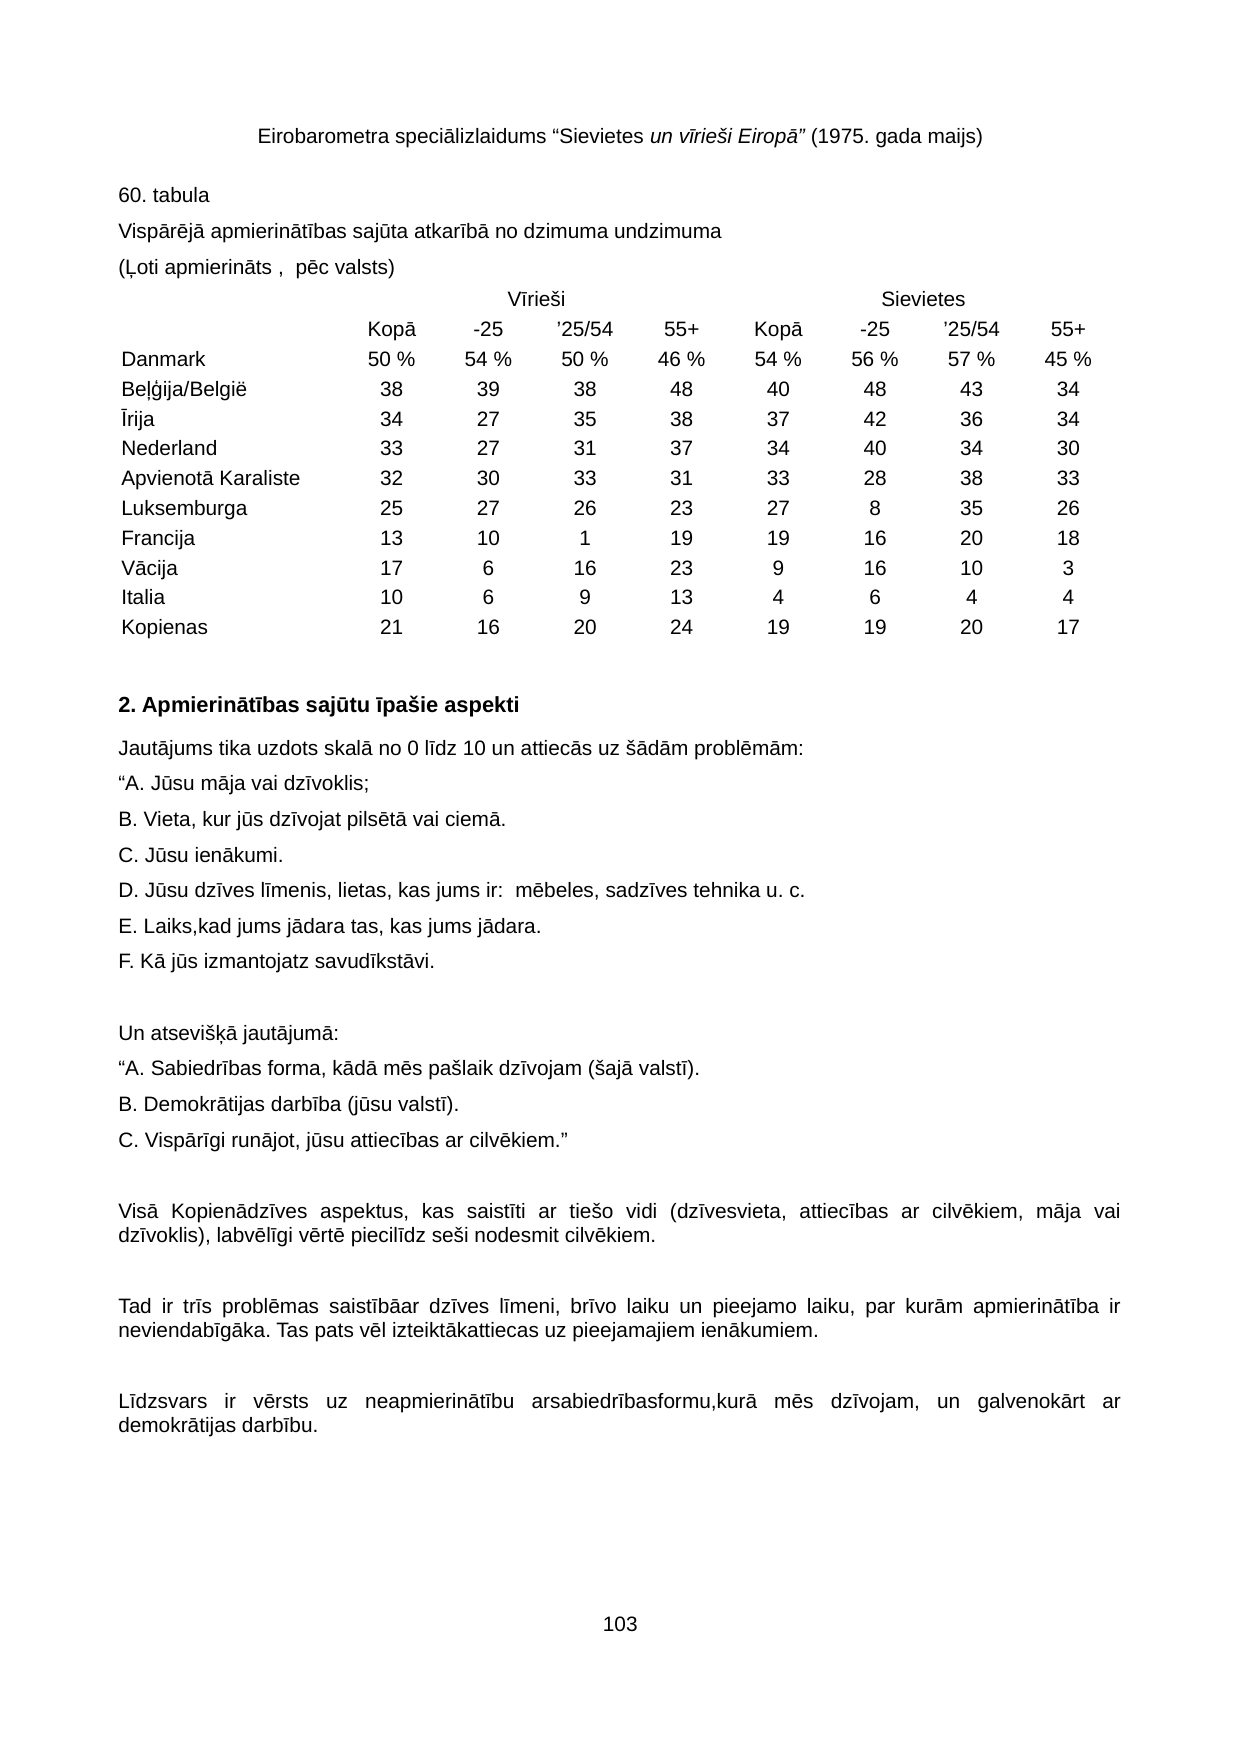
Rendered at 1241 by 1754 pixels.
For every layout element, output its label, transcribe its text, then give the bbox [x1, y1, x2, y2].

table_cell 18 [1020, 523, 1116, 552]
table_cell 23 [633, 493, 730, 523]
table_cell 37 [730, 404, 826, 433]
table_cell 34 [923, 433, 1020, 463]
table_cell 54 % [730, 344, 826, 374]
table_cell 19 [633, 523, 730, 552]
table_cell 34 [343, 404, 440, 433]
text B. Demokrātijas darbība (jūsu valstī). [118, 1092, 1122, 1116]
text Un atsevišķā jautājumā: [118, 1021, 1122, 1044]
table_cell 33 [1020, 463, 1116, 493]
table_cell 34 [1020, 404, 1116, 433]
table_cell 55+ [1020, 314, 1116, 344]
text E. Laiks,kad jums jādara tas, kas jums jādara. [118, 914, 1122, 938]
table_cell 42 [826, 404, 923, 433]
table_cell 16 [536, 553, 633, 582]
table_cell 4 [923, 582, 1020, 612]
table_cell 38 [343, 374, 440, 403]
text C. Vispārīgi runājot, jūsu attiecības ar cilvēkiem.” [118, 1127, 1122, 1151]
table_cell 6 [440, 553, 536, 582]
table_cell 28 [826, 463, 923, 493]
table_cell 43 [923, 374, 1020, 403]
table_cell 13 [343, 523, 440, 552]
table_cell 17 [1020, 612, 1116, 642]
table_cell 37 [633, 433, 730, 463]
table_cell 30 [440, 463, 536, 493]
table_cell 20 [536, 612, 633, 642]
text “A. Sabiedrības forma, kādā mēs pašlaik dzīvojam (šajā valstī). [118, 1056, 1122, 1080]
table_cell 50 % [343, 344, 440, 374]
table_cell 3 [1020, 553, 1116, 582]
table_cell Kopā [343, 314, 440, 344]
table_cell ’25/54 [923, 314, 1020, 344]
table_cell 27 [440, 493, 536, 523]
table_cell Apvienotā Karaliste [118, 463, 343, 493]
table_cell 25 [343, 493, 440, 523]
table_cell 20 [923, 523, 1020, 552]
table_cell 55+ [633, 314, 730, 344]
table_cell 48 [633, 374, 730, 403]
table_cell 21 [343, 612, 440, 642]
table_cell 56 % [826, 344, 923, 374]
table_cell Kopā [730, 314, 826, 344]
table_cell 38 [633, 404, 730, 433]
table_cell -25 [826, 314, 923, 344]
table_cell 6 [826, 582, 923, 612]
table_header Vīrieši [343, 284, 730, 314]
table_cell 20 [923, 612, 1020, 642]
table_cell 33 [536, 463, 633, 493]
table_cell 9 [536, 582, 633, 612]
table_cell 4 [730, 582, 826, 612]
table_cell 16 [826, 523, 923, 552]
text Jautājums tika uzdots skalā no 0 līdz 10 un attiecās uz šādām problēmām: [118, 736, 1122, 759]
table_cell 10 [343, 582, 440, 612]
table_cell 31 [633, 463, 730, 493]
table_cell 17 [343, 553, 440, 582]
table_cell 1 [536, 523, 633, 552]
table_header [118, 284, 343, 314]
table_cell 13 [633, 582, 730, 612]
table_cell 35 [923, 493, 1020, 523]
table_cell 27 [440, 433, 536, 463]
table_cell 9 [730, 553, 826, 582]
table_cell 34 [730, 433, 826, 463]
text (Ļoti apmierināts , pēc valsts) [118, 254, 1122, 278]
table_cell 35 [536, 404, 633, 433]
table_cell [118, 314, 343, 344]
table_cell -25 [440, 314, 536, 344]
table_cell Nederland [118, 433, 343, 463]
table_cell 24 [633, 612, 730, 642]
table_cell 19 [826, 612, 923, 642]
table_cell 10 [923, 553, 1020, 582]
table_cell 48 [826, 374, 923, 403]
table_cell 26 [536, 493, 633, 523]
table_cell Danmark [118, 344, 343, 374]
text Visā Kopienādzīves aspektus, kas saistīti ar tiešo vidi (dzīvesvieta, attiecības ar cilvēkiem, māja vai dzīvoklis), labvēlīgi vērtē piecilīdz seši nodesmit cilvēkiem. [118, 1199, 1122, 1247]
table_cell Italia [118, 582, 343, 612]
table_cell 6 [440, 582, 536, 612]
table_header Sievietes [730, 284, 1116, 314]
table_cell 19 [730, 523, 826, 552]
table_cell 27 [440, 404, 536, 433]
text Tad ir trīs problēmas saistībāar dzīves līmeni, brīvo laiku un pieejamo laiku, par kurām apmierinātība ir neviendabīgāka. Tas pats vēl izteiktākattiecas uz pieejamajiem ienākumiem. [118, 1294, 1122, 1342]
text 60. tabula [118, 183, 1122, 207]
table_cell Vācija [118, 553, 343, 582]
table_cell 40 [730, 374, 826, 403]
table_cell 26 [1020, 493, 1116, 523]
table_cell 50 % [536, 344, 633, 374]
table_cell 46 % [633, 344, 730, 374]
table_cell Kopienas [118, 612, 343, 642]
subtitle 2. Apmierinātības sajūtu īpašie aspekti [118, 692, 1122, 717]
text C. Jūsu ienākumi. [118, 842, 1122, 866]
table_cell 10 [440, 523, 536, 552]
table_cell 23 [633, 553, 730, 582]
text F. Kā jūs izmantojatz savudīkstāvi. [118, 949, 1122, 973]
text “A. Jūsu māja vai dzīvoklis; [118, 771, 1122, 795]
table_cell 38 [536, 374, 633, 403]
table_cell 33 [343, 433, 440, 463]
table_cell 57 % [923, 344, 1020, 374]
table_cell ’25/54 [536, 314, 633, 344]
table_cell 36 [923, 404, 1020, 433]
table_cell 38 [923, 463, 1020, 493]
table_cell 8 [826, 493, 923, 523]
table_cell Beļģija/België [118, 374, 343, 403]
table_cell 31 [536, 433, 633, 463]
table_cell 4 [1020, 582, 1116, 612]
text B. Vieta, kur jūs dzīvojat pilsētā vai ciemā. [118, 807, 1122, 831]
table_cell 32 [343, 463, 440, 493]
table_cell 33 [730, 463, 826, 493]
table_cell 39 [440, 374, 536, 403]
table_cell 30 [1020, 433, 1116, 463]
table_cell 19 [730, 612, 826, 642]
table_cell 16 [440, 612, 536, 642]
table_cell 45 % [1020, 344, 1116, 374]
text Līdzsvars ir vērsts uz neapmierinātību arsabiedrībasformu,kurā mēs dzīvojam, un galvenokārt ar demokrātijas darbību. [118, 1389, 1122, 1437]
table_cell Īrija [118, 404, 343, 433]
table_cell Luksemburga [118, 493, 343, 523]
text Vispārējā apmierinātības sajūta atkarībā no dzimuma undzimuma [118, 219, 1122, 243]
table_cell Francija [118, 523, 343, 552]
text D. Jūsu dzīves līmenis, lietas, kas jums ir: mēbeles, sadzīves tehnika u. c. [118, 878, 1122, 902]
table_cell 40 [826, 433, 923, 463]
table_cell 54 % [440, 344, 536, 374]
table_cell 34 [1020, 374, 1116, 403]
table_cell 27 [730, 493, 826, 523]
table_cell 16 [826, 553, 923, 582]
